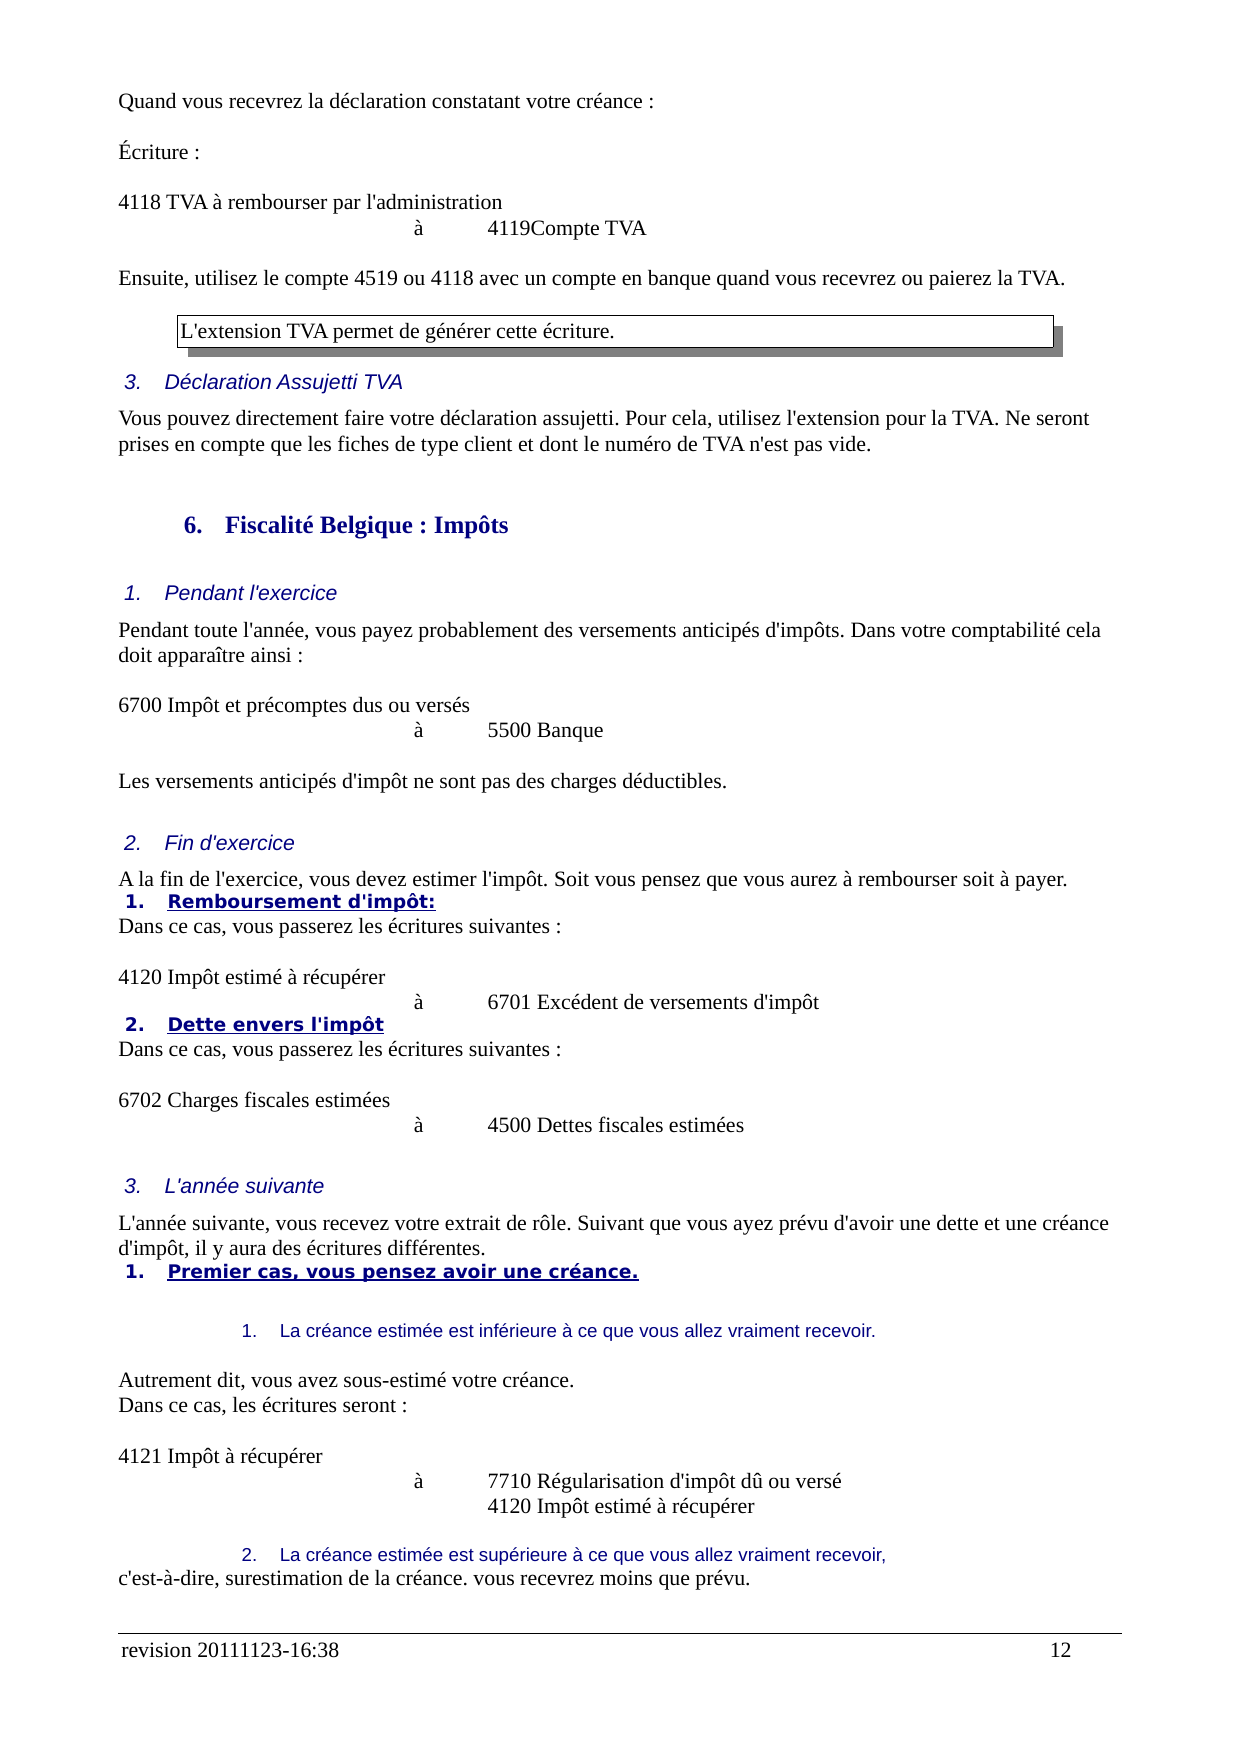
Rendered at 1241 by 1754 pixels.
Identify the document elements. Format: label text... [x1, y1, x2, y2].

text 4121 Impôt à récupérer [118, 1443, 1122, 1468]
text Écriture : [118, 139, 1122, 164]
text Pendant toute l'année, vous payez probablement des versements anticipés d'impôts. Dans votre comptabilité cela doit apparaître ainsi : [118, 617, 1122, 667]
subtitle Déclaration Assujetti TVA [118, 369, 1122, 393]
text Ensuite, utilisez le compte 4519 ou 4118 avec un compte en banque quand vous recevrez ou paierez la TVA. [118, 265, 1122, 290]
text 4118 TVA à rembourser par l'administration [118, 189, 1122, 214]
text 4120 Impôt estimé à récupérer [118, 1493, 1122, 1518]
text Dans ce cas, vous passerez les écritures suivantes : [118, 1036, 1122, 1061]
text c'est-à-dire, surestimation de la créance. vous recevrez moins que prévu. [118, 1565, 1122, 1590]
text 6700 Impôt et précomptes dus ou versés [118, 692, 1122, 717]
subtitle Premier cas, vous pensez avoir une créance. [118, 1261, 1122, 1282]
text Les versements anticipés d'impôt ne sont pas des charges déductibles. [118, 768, 1122, 793]
text Quand vous recevrez la déclaration constatant votre créance : [118, 88, 1122, 114]
subtitle Fin d'exercice [118, 830, 1122, 854]
text 4120 Impôt estimé à récupérer [118, 964, 1122, 989]
text à 4500 Dettes fiscales estimées [118, 1112, 1122, 1137]
subtitle Fiscalité Belgique : Impôts [177, 510, 1122, 539]
text 6702 Charges fiscales estimées [118, 1087, 1122, 1112]
subtitle La créance estimée est supérieure à ce que vous allez vraiment recevoir, [236, 1543, 1122, 1565]
text A la fin de l'exercice, vous devez estimer l'impôt. Soit vous pensez que vous aurez à rembourser soit à payer. [118, 866, 1122, 892]
text Autrement dit, vous avez sous-estimé votre créance. [118, 1367, 1122, 1392]
text Dans ce cas, vous passerez les écritures suivantes : [118, 913, 1122, 939]
subtitle Remboursement d'impôt: [118, 892, 1122, 913]
subtitle Dette envers l'impôt [118, 1014, 1122, 1036]
subtitle L'année suivante [118, 1174, 1122, 1198]
subtitle Pendant l'exercice [118, 580, 1122, 605]
text Vous pouvez directement faire votre déclaration assujetti. Pour cela, utilisez l'extension pour la TVA. Ne seront prises en compte que les fiches de type client et dont le numéro de TVA n'est pas vide. [118, 405, 1122, 456]
text à 7710 Régularisation d'impôt dû ou versé [118, 1468, 1122, 1493]
text à 6701 Excédent de versements d'impôt [118, 989, 1122, 1014]
text L'année suivante, vous recevez votre extrait de rôle. Suivant que vous ayez prévu d'avoir une dette et une créance d'impôt, il y aura des écritures différentes. [118, 1210, 1122, 1261]
text à 4119Compte TVA [118, 214, 1122, 240]
text L'extension TVA permet de générer cette écriture. [178, 316, 1052, 347]
text Dans ce cas, les écritures seront : [118, 1392, 1122, 1417]
subtitle La créance estimée est inférieure à ce que vous allez vraiment recevoir. [236, 1320, 1122, 1342]
text à 5500 Banque [118, 717, 1122, 743]
